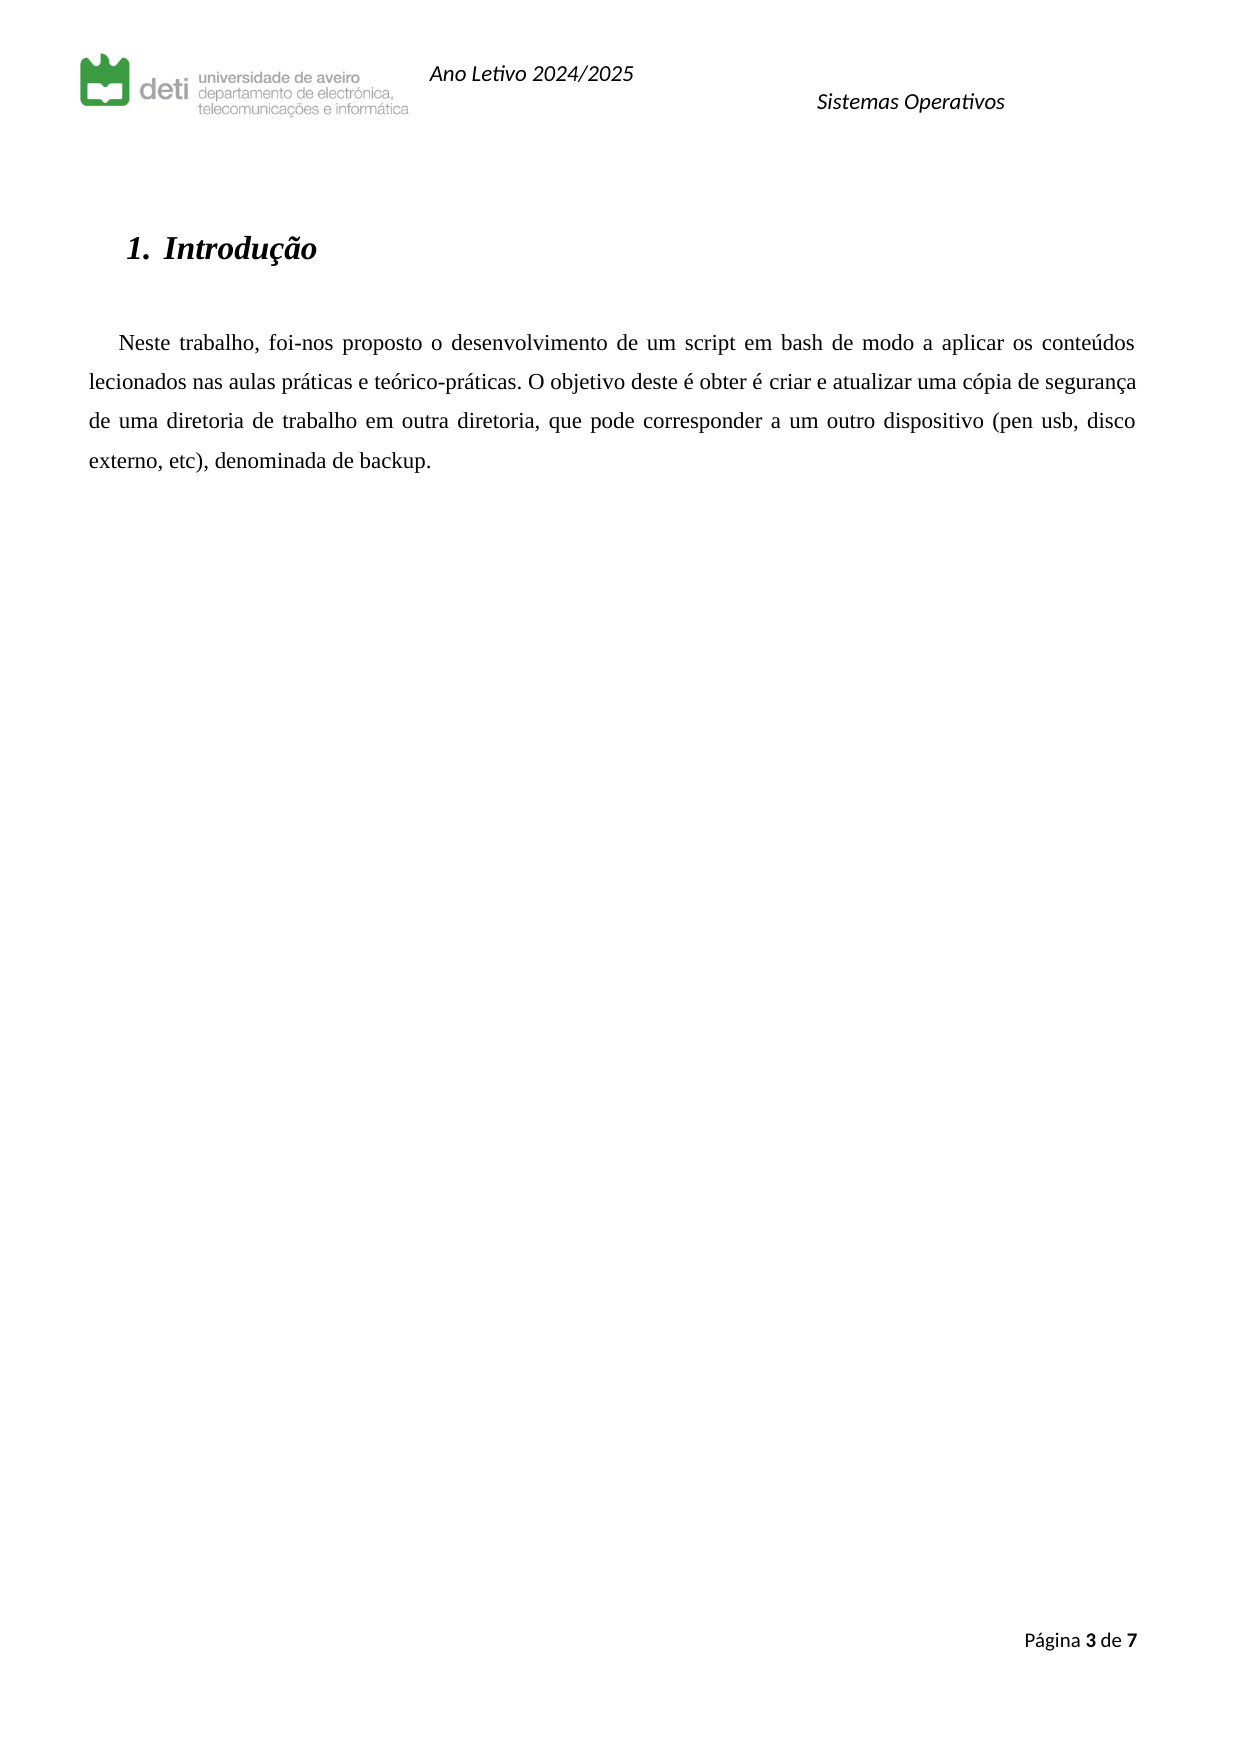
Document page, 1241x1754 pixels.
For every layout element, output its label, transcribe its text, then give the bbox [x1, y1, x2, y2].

subtitle Introdução [126, 229, 1137, 267]
text Neste trabalho, foi-nos proposto o desenvolvimento de um script em bash de modo a aplicar os conteúdos lecionados nas aulas práticas e teórico-práticas. O objetivo deste é obter é criar e atualizar uma cópia de segurança de uma diretoria de trabalho em outra diretoria, que pode corresponder a um outro dispositivo (pen usb, disco externo, etc), denominada de backup. [89, 329, 1137, 473]
picture [78, 48, 410, 118]
